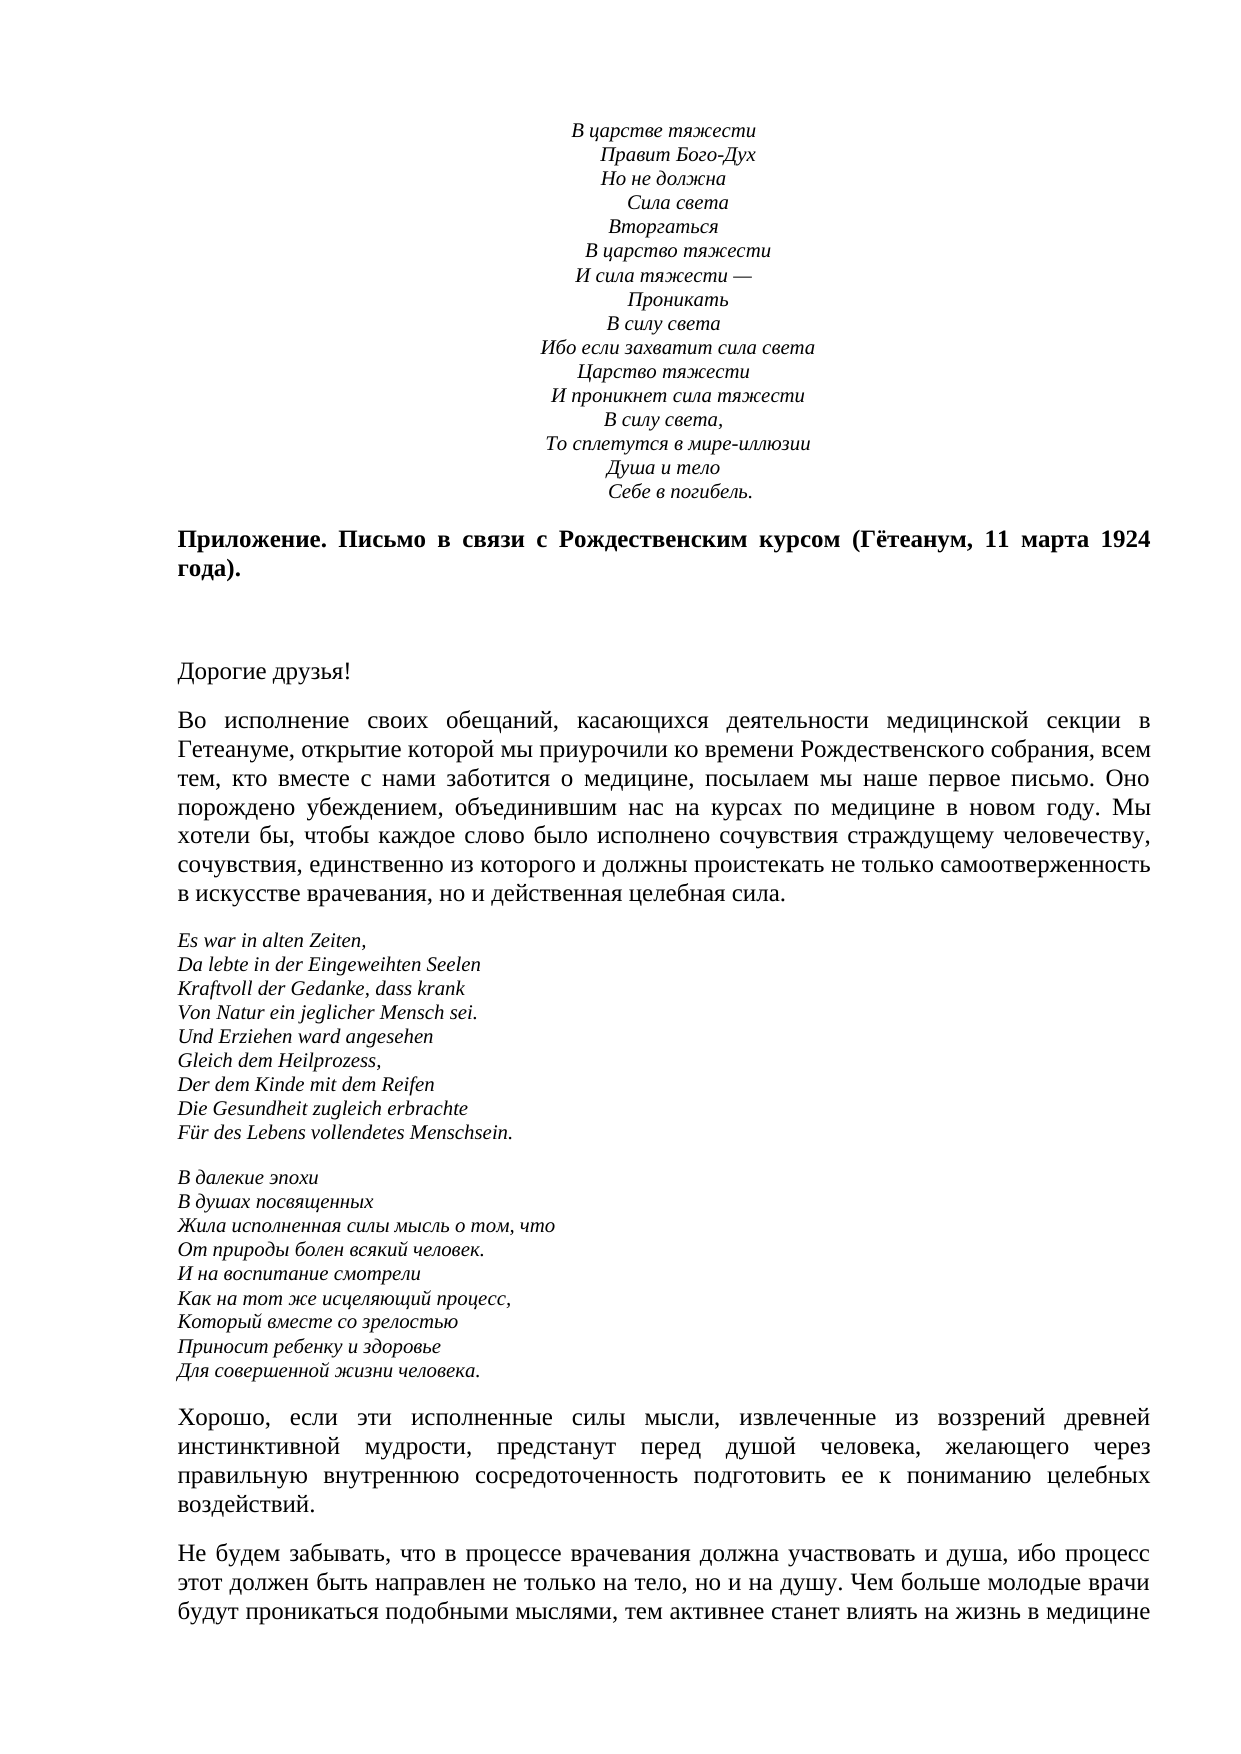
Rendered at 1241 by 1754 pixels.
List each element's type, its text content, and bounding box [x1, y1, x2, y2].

text Es war in alten Zeiten, Da lebte in der Eingeweihten Seelen Kraftvoll der Gedanke, dass krank Von Natur ein jeglicher Mensch sei. Und Erziehen ward angesehen Gleich dem Heilprozess, Der dem Kinde mit dem Reifen Die Gesundheit zugleich erbrachte Für des Lebens vollendetes Menschsein. [177, 928, 1152, 1144]
subtitle Приложение. Письмо в связи с Рождественским курсом (Гётеанум, 11 марта 1924 года). [177, 524, 1152, 581]
text Дорогие друзья! [177, 656, 1152, 685]
text Хорошо, если эти исполненные силы мысли, извлеченные из воззрений древней инстинктивной мудрости, предстанут перед душой человека, желающего через правильную внутреннюю сосредоточенность подготовить ее к пониманию целебных воздействий. [177, 1402, 1152, 1517]
text Во исполнение своих обещаний, касающихся деятельности медицинской секции в Гетеануме, открытие которой мы приурочили ко времени Рождественского собрания, всем тем, кто вместе с нами заботится о медицине, посылаем мы наше первое письмо. Оно порождено убеждением, объединившим нас на курсах по медицине в новом году. Мы хотели бы, чтобы каждое слово было исполнено сочувствия страждущему человечеству, сочувствия, единственно из которого и должны проистекать не только самоотверженность в искусстве врачевания, но и действенная целебная сила. [177, 706, 1152, 907]
text Не будем забывать, что в процессе врачевания должна участвовать и душа, ибо процесс этот должен быть направлен не только на тело, но и на душу. Чем больше молодые врачи будут проникаться подобными мыслями, тем активнее станет влиять на жизнь в медицине [177, 1538, 1152, 1624]
text В далекие эпохи В душах посвященных Жила исполненная силы мысль о том, что От природы болен всякий человек. И на воспитание смотрели Как на тот же исцеляющий процесс, Который вместе со зрелостью Приносит ребенку и здоровье Для совершенной жизни человека. [177, 1165, 1152, 1382]
text В царстве тяжести Правит Бого-Дух Но не должна Сила света Вторгаться В царство тяжести И сила тяжести — Проникать В силу света Ибо если захватит сила света Царство тяжести И проникнет сила тяжести В силу света, То сплетутся в мире-иллюзии Душа и тело Себе в погибель. [177, 118, 1152, 503]
